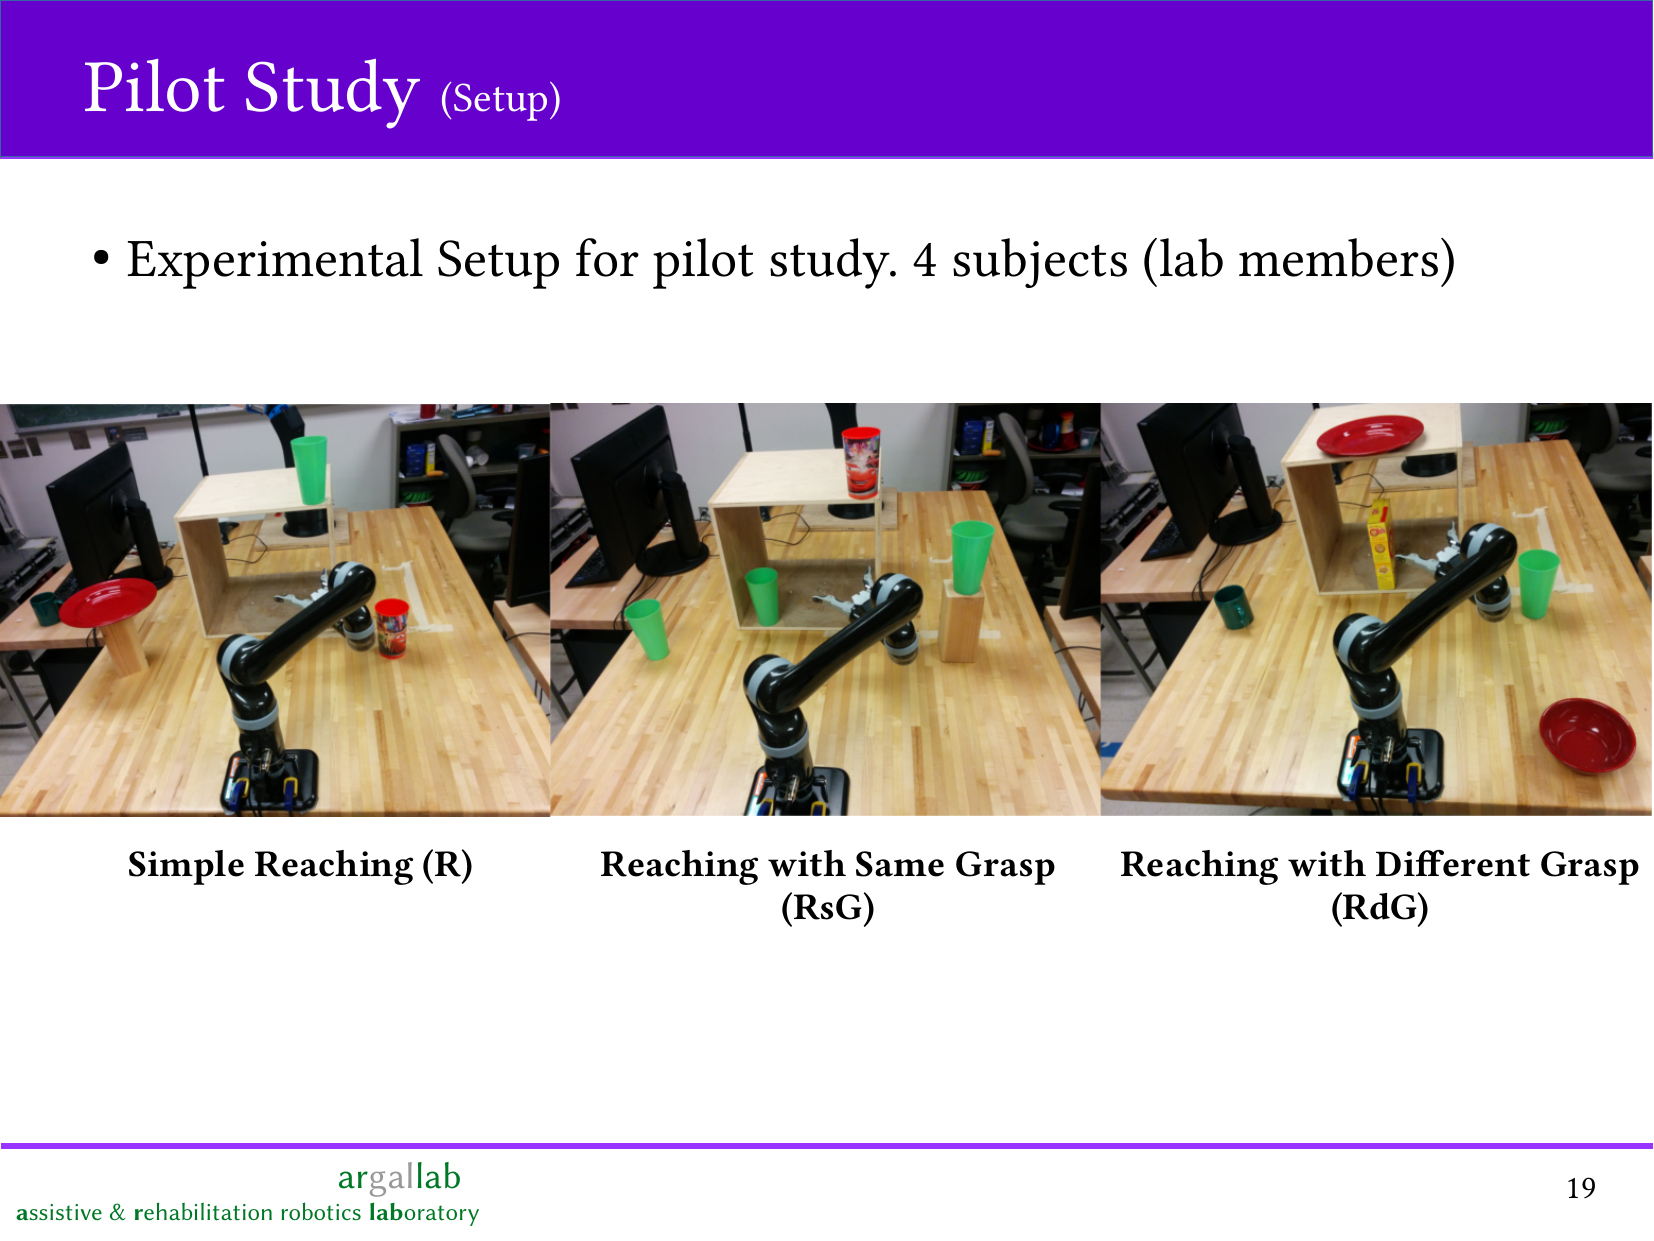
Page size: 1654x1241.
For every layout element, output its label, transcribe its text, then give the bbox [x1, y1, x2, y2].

text_box Pilot Study (Setup) [69, 36, 1621, 138]
text_box Simple Reaching (R) [113, 835, 489, 894]
text_box Reaching with Different Grasp (RdG) [1105, 835, 1653, 937]
picture [0, 403, 1653, 817]
text_box Reaching with Same Grasp (RsG) [585, 835, 1072, 937]
text_box Experimental Setup for pilot study. 4 subjects (lab members) [76, 220, 1546, 579]
